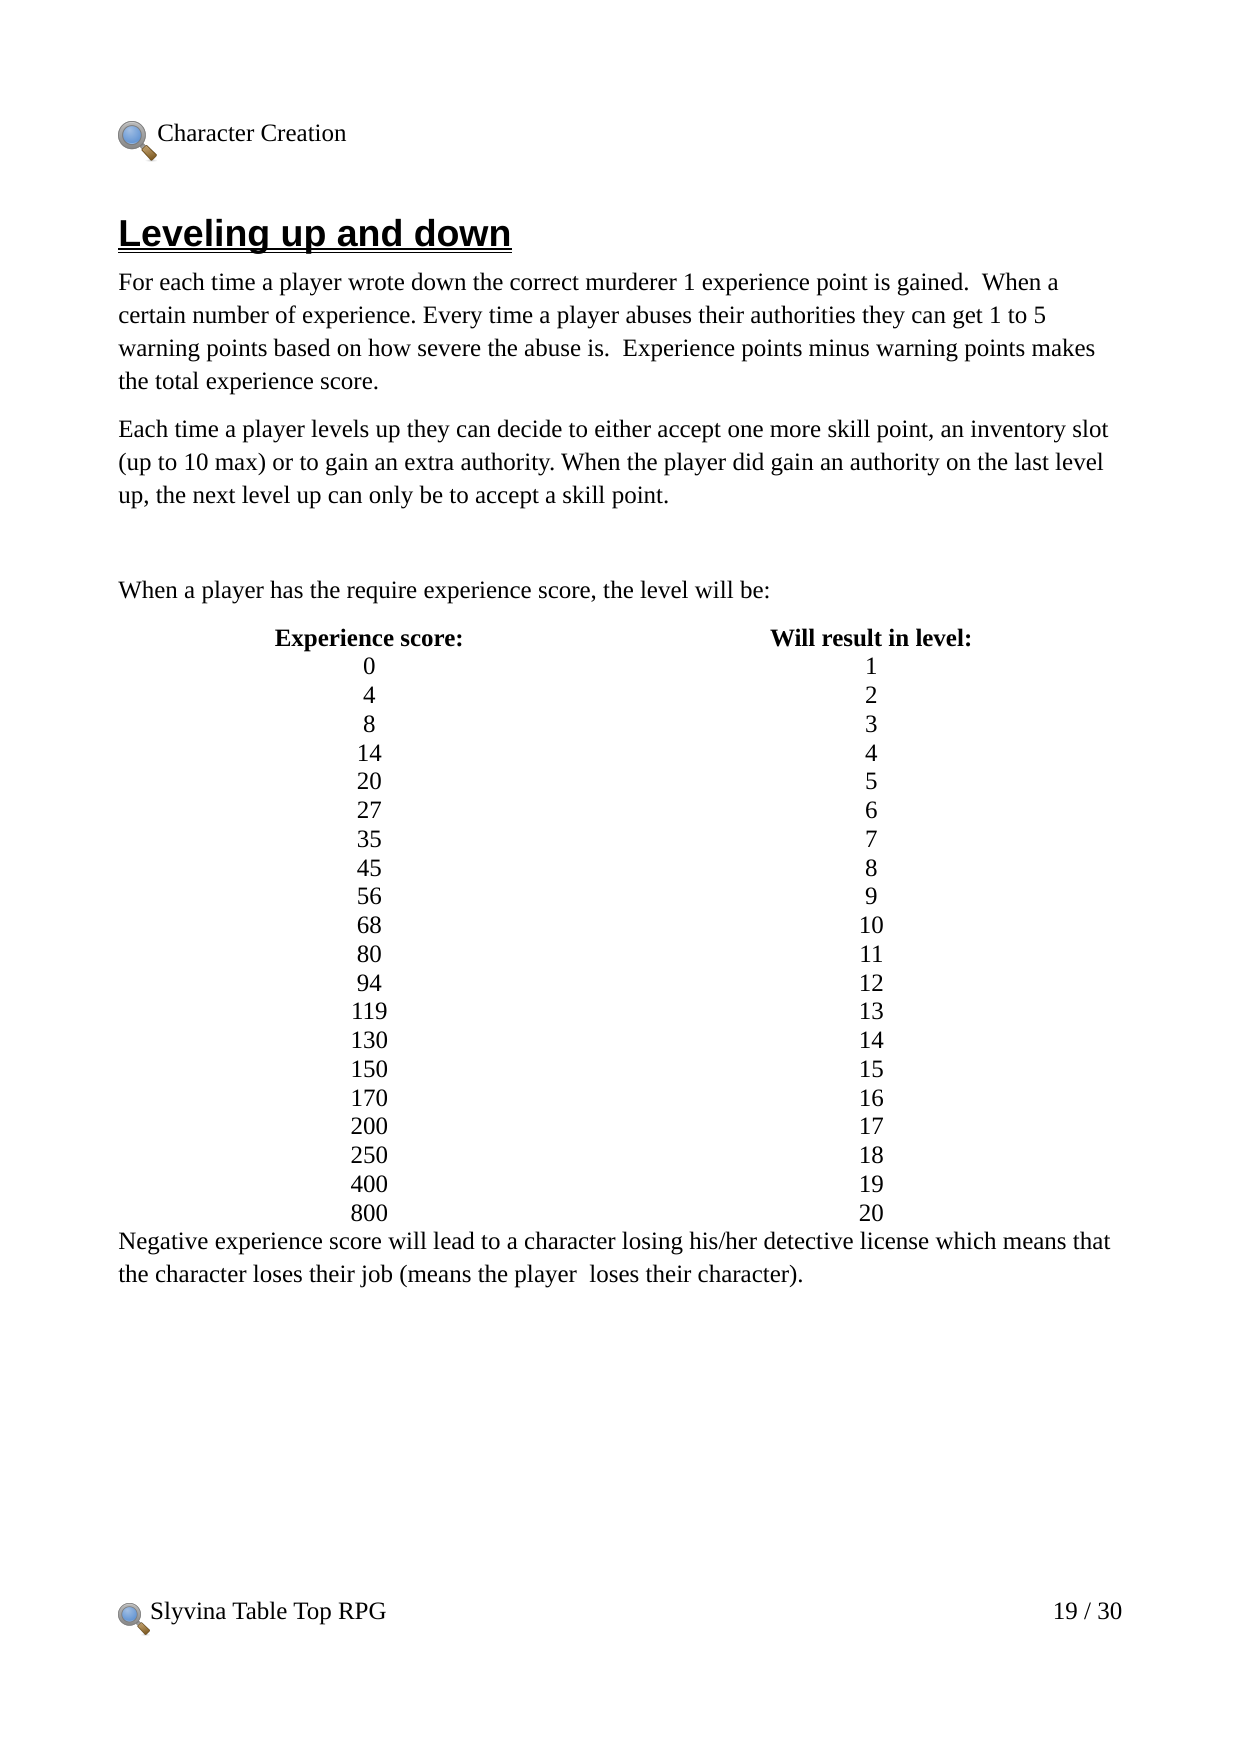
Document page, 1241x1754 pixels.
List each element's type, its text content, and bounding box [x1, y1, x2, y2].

text Negative experience score will lead to a character losing his/her detective license which means that the character loses their job (means the player loses their character). [118, 1226, 1122, 1288]
table_cell 45 [118, 853, 620, 881]
table_cell 2 [620, 680, 1122, 709]
table_cell 20 [118, 766, 620, 795]
table_cell 35 [118, 824, 620, 853]
table_cell 130 [118, 1025, 620, 1054]
table_cell 16 [620, 1083, 1122, 1111]
table_header Experience score: [118, 623, 620, 651]
text When a player has the require experience score, the level will be: [118, 575, 1122, 604]
table_cell 8 [620, 853, 1122, 881]
table_cell 14 [118, 738, 620, 766]
table_cell 9 [620, 881, 1122, 910]
table_cell 94 [118, 968, 620, 996]
table_cell 0 [118, 651, 620, 680]
table_cell 4 [620, 738, 1122, 766]
table_cell 56 [118, 881, 620, 910]
table_cell 18 [620, 1140, 1122, 1169]
table_cell 170 [118, 1083, 620, 1111]
table_cell 200 [118, 1111, 620, 1140]
table_cell 250 [118, 1140, 620, 1169]
table_cell 3 [620, 709, 1122, 738]
picture [118, 1603, 150, 1636]
table_cell 68 [118, 910, 620, 939]
table_cell 10 [620, 910, 1122, 939]
table_cell 1 [620, 651, 1122, 680]
table_cell 20 [620, 1198, 1122, 1226]
table_cell 150 [118, 1054, 620, 1083]
text Each time a player levels up they can decide to either accept one more skill point, an inventory slot (up to 10 max) or to gain an extra authority. When the player did gain an authority on the last level up, the next level up can only be to accept a skill point. [118, 414, 1122, 508]
table_cell 8 [118, 709, 620, 738]
subtitle Leveling up and down [118, 211, 1122, 254]
table_cell 11 [620, 939, 1122, 968]
table_cell 14 [620, 1025, 1122, 1054]
table_cell 27 [118, 795, 620, 824]
table_cell 17 [620, 1111, 1122, 1140]
text For each time a player wrote down the correct murderer 1 experience point is gained. When a certain number of experience. Every time a player abuses their authorities they can get 1 to 5 warning points based on how severe the abuse is. Experience points minus warning points makes the total experience score. [118, 267, 1122, 395]
table_cell 19 [620, 1169, 1122, 1198]
picture [118, 121, 158, 162]
table_cell 80 [118, 939, 620, 968]
table_cell 13 [620, 996, 1122, 1025]
table_cell 12 [620, 968, 1122, 996]
table_cell 4 [118, 680, 620, 709]
table_cell 119 [118, 996, 620, 1025]
table_cell 15 [620, 1054, 1122, 1083]
table_cell 400 [118, 1169, 620, 1198]
table_cell 800 [118, 1198, 620, 1226]
table_cell 5 [620, 766, 1122, 795]
table_cell 6 [620, 795, 1122, 824]
table_header Will result in level: [620, 623, 1122, 651]
table_cell 7 [620, 824, 1122, 853]
